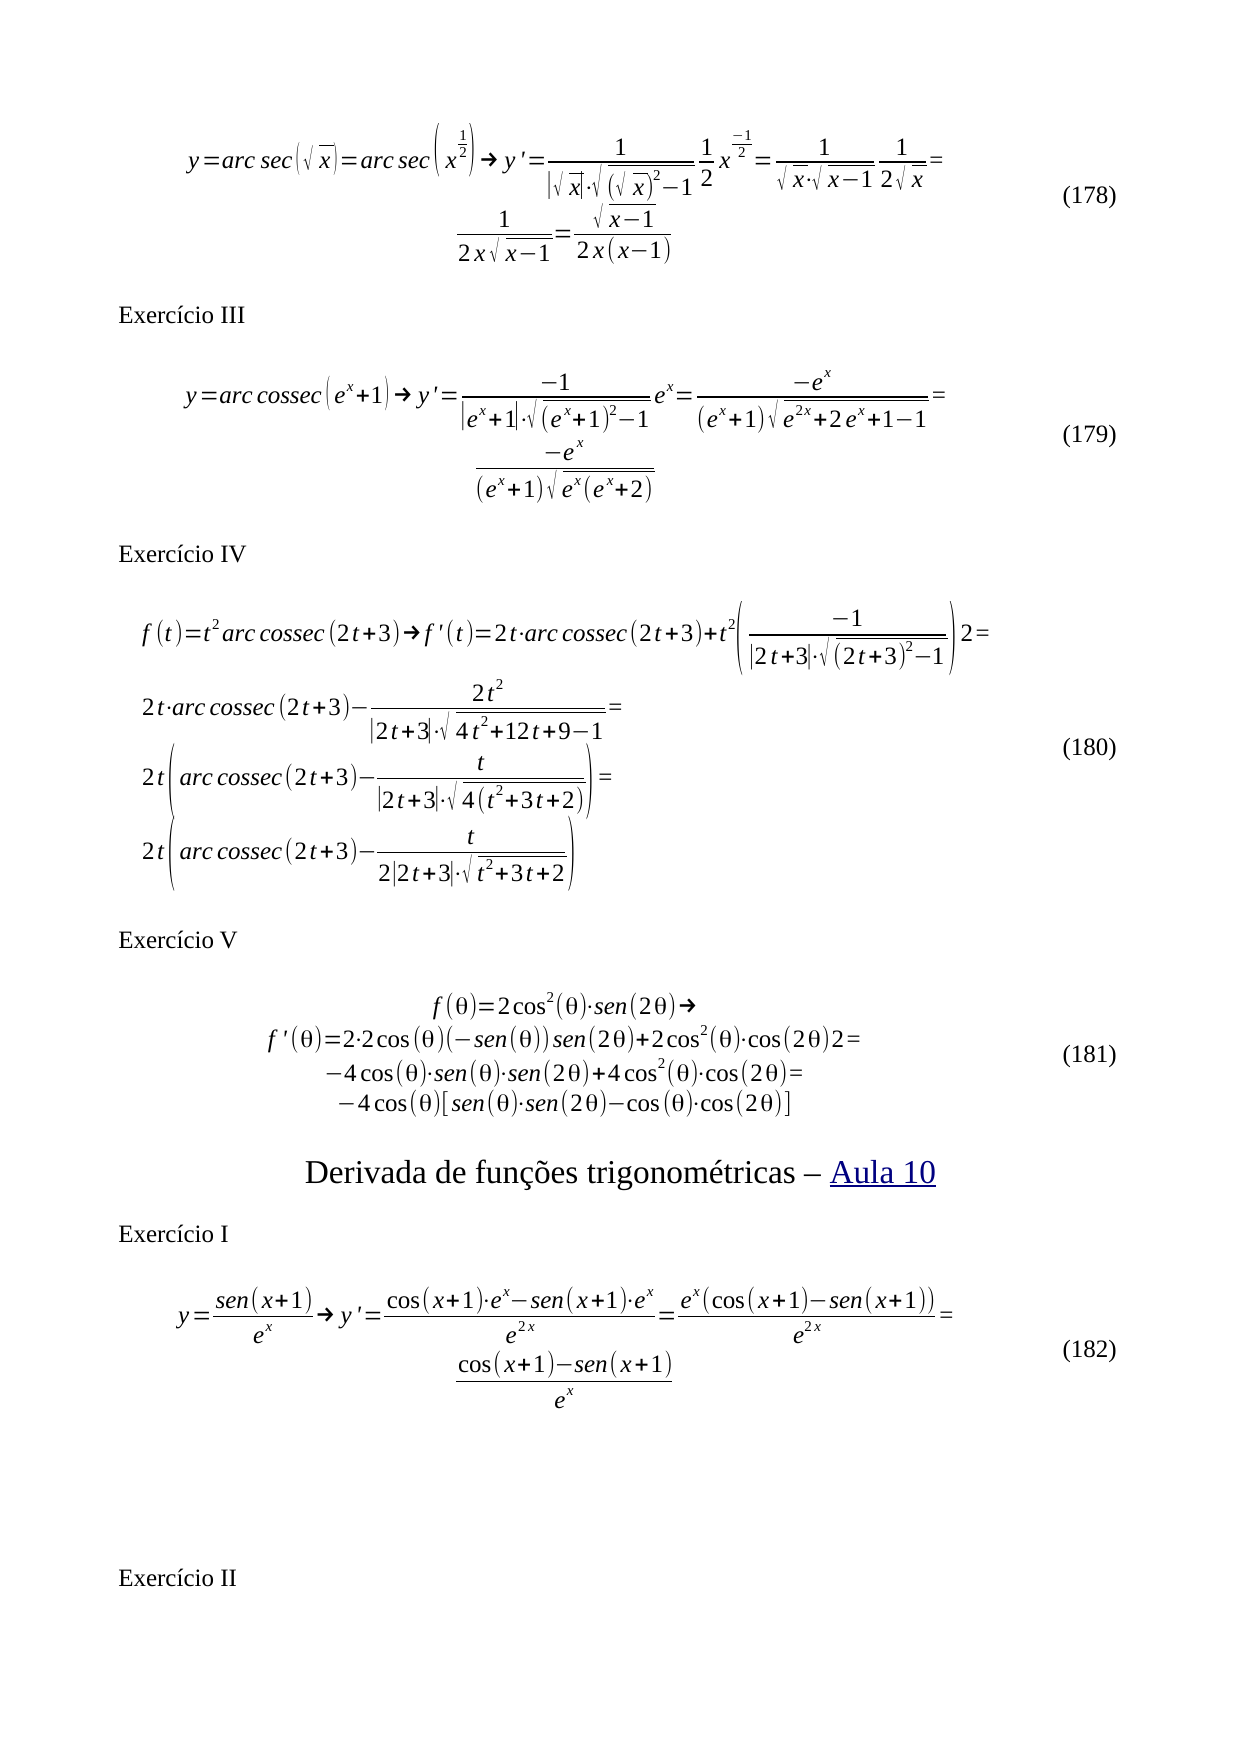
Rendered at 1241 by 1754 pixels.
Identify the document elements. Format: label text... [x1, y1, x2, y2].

text Exercício III [118, 301, 1122, 329]
table_header [118, 118, 1010, 272]
table_header [118, 596, 1010, 897]
table_header [118, 1276, 1010, 1420]
table_header [118, 358, 1010, 510]
table_header (178) [1010, 118, 1122, 272]
table_header [118, 983, 1010, 1123]
text Exercício I [118, 1219, 1122, 1248]
table_header (182) [1010, 1276, 1122, 1420]
table_header (180) [1010, 596, 1122, 897]
table_header (181) [1010, 983, 1122, 1123]
table_header (179) [1010, 358, 1122, 510]
text Exercício V [118, 925, 1122, 954]
text Exercício II [118, 1563, 1122, 1592]
text Derivada de funções trigonométricas – Aula 10 [118, 1152, 1122, 1190]
text Exercício IV [118, 539, 1122, 567]
